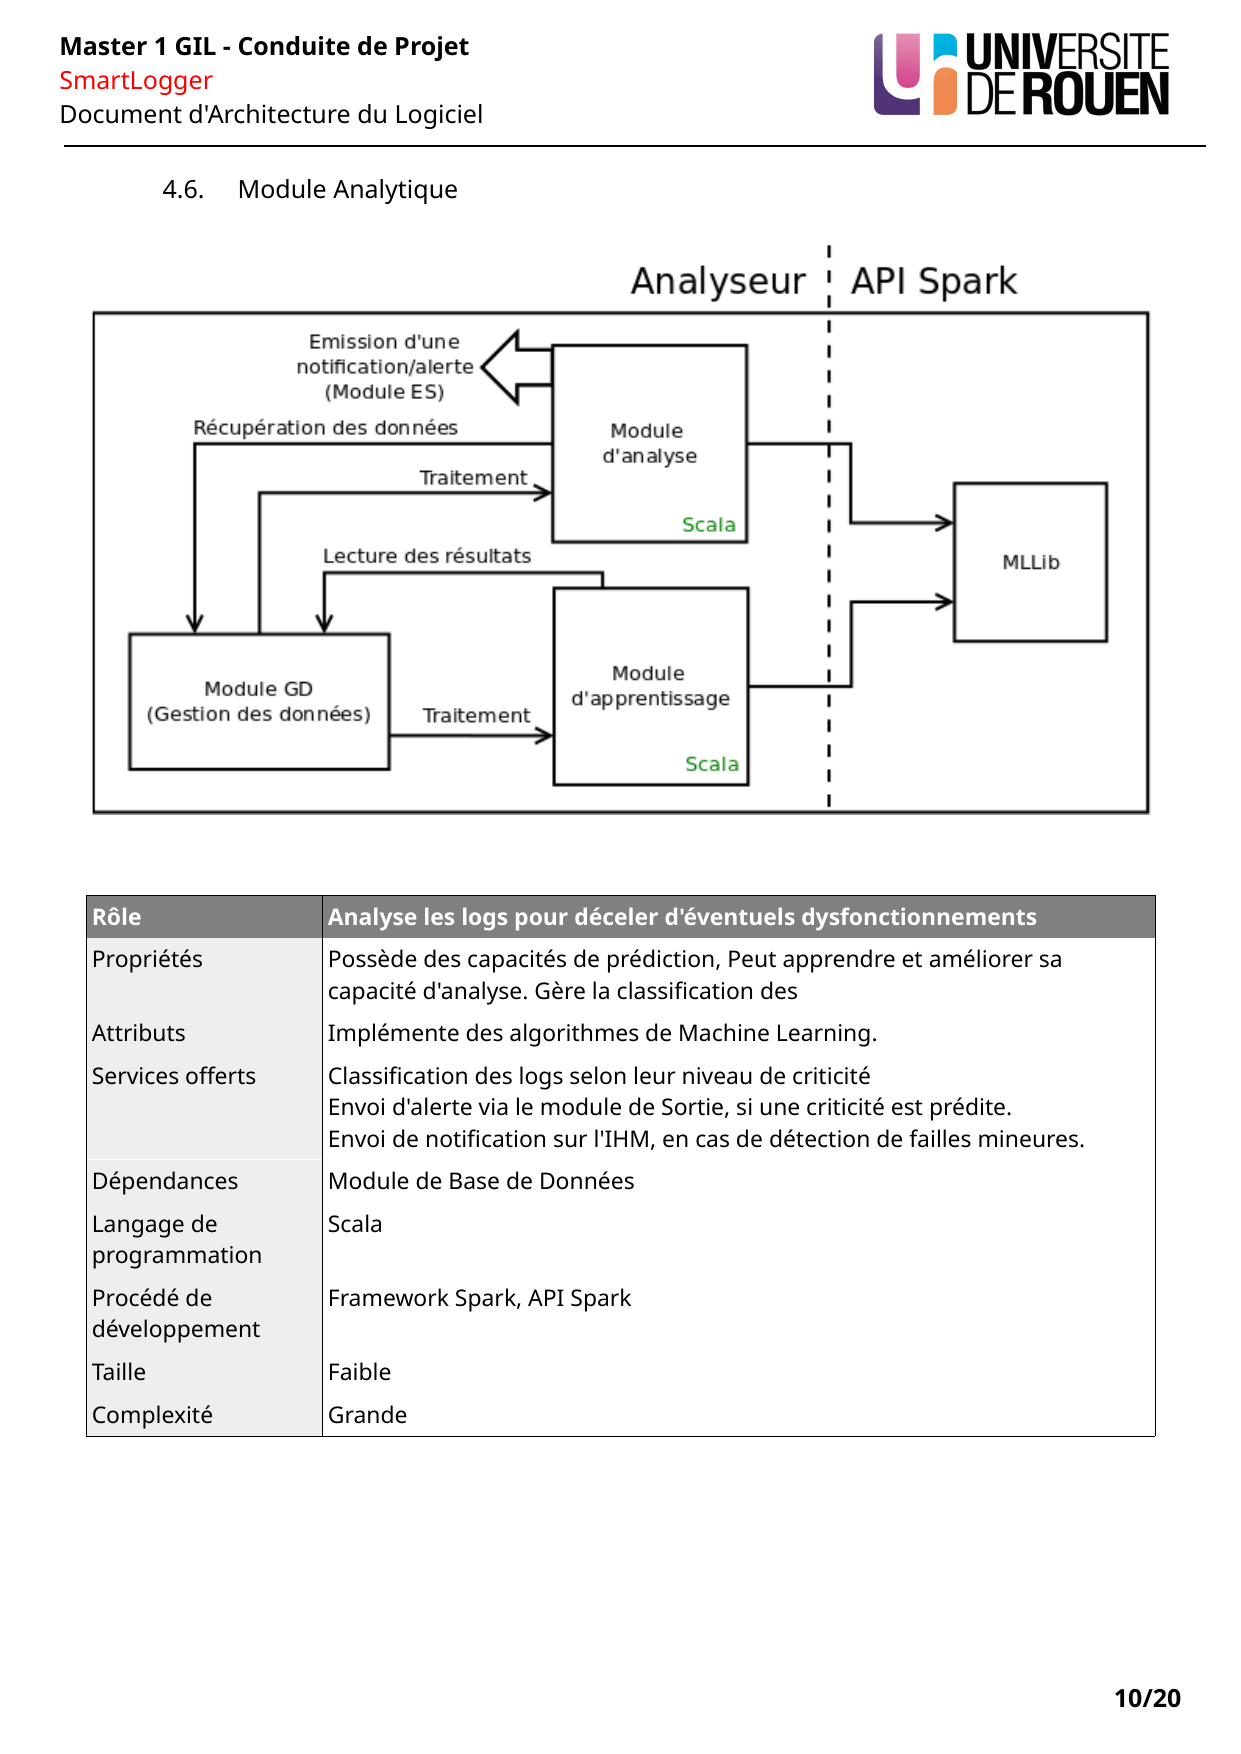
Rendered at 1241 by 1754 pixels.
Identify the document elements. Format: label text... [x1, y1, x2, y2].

subtitle Module Analytique [162, 172, 1181, 206]
picture [92, 244, 1151, 815]
table_cell Dépendances [87, 1160, 322, 1202]
table_cell Faible [323, 1350, 1155, 1393]
table_cell Module de Base de Données [323, 1160, 1155, 1202]
table_cell Langage de programmation [87, 1202, 322, 1276]
table_cell Possède des capacités de prédiction, Peut apprendre et améliorer sa capacité d'analyse. Gère la classification des [323, 938, 1155, 1012]
table_cell Scala [323, 1202, 1155, 1276]
table_cell Services offerts [87, 1054, 322, 1159]
table_cell Propriétés [87, 938, 322, 1012]
picture [872, 32, 1170, 118]
table_header Rôle [87, 896, 322, 938]
table_cell Taille [87, 1350, 322, 1393]
table_cell Grande [323, 1393, 1155, 1436]
table_cell Framework Spark, API Spark [323, 1276, 1155, 1350]
table_header Analyse les logs pour déceler d'éventuels dysfonctionnements [323, 896, 1155, 938]
table_cell Classification des logs selon leur niveau de criticité Envoi d'alerte via le module de Sortie, si une criticité est prédite. Envoi de notification sur l'IHM, en cas de détection de failles mineures. [323, 1054, 1155, 1159]
table_cell Implémente des algorithmes de Machine Learning. [323, 1012, 1155, 1054]
table_cell Attributs [87, 1012, 322, 1054]
table_cell Complexité [87, 1393, 322, 1436]
table_cell Procédé de développement [87, 1276, 322, 1350]
